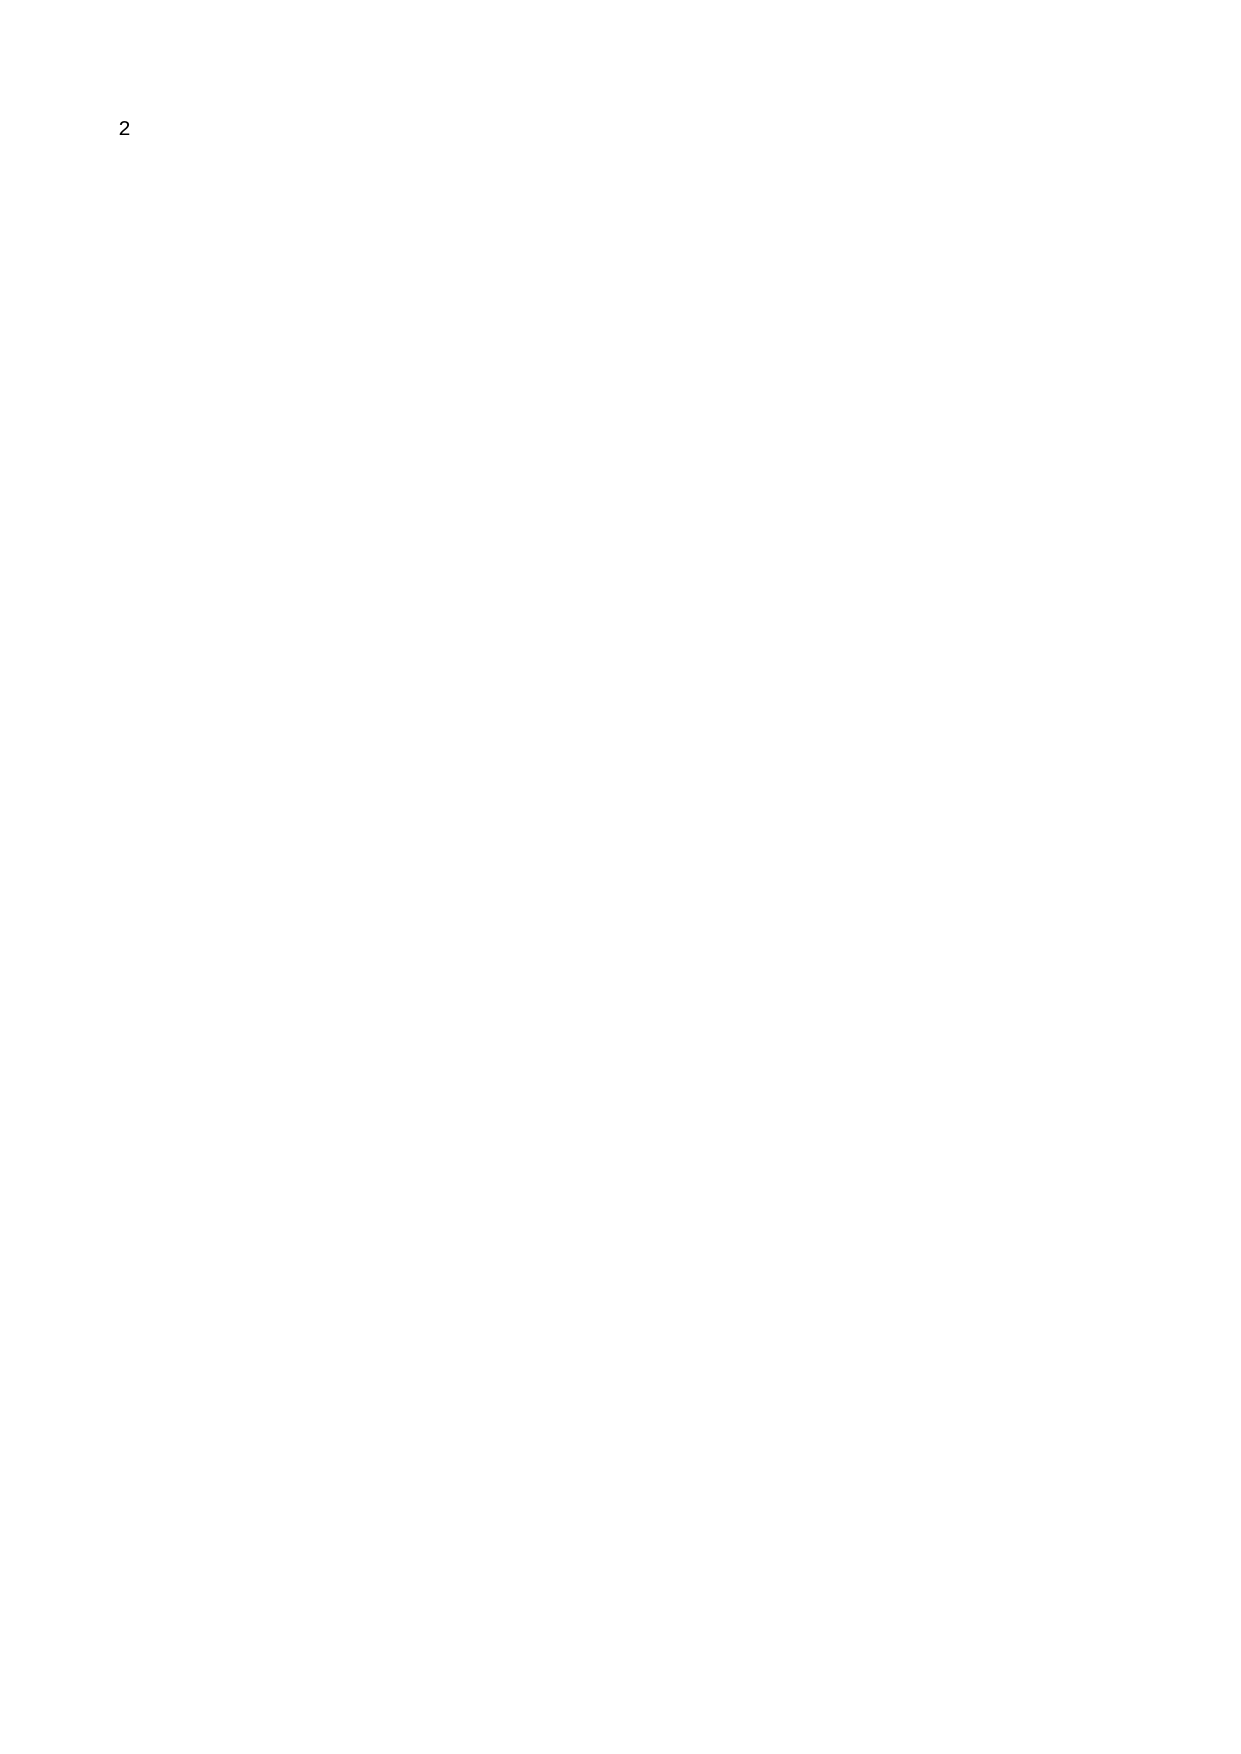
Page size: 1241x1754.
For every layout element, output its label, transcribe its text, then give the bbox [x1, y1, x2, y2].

text 2 [118, 118, 1122, 142]
